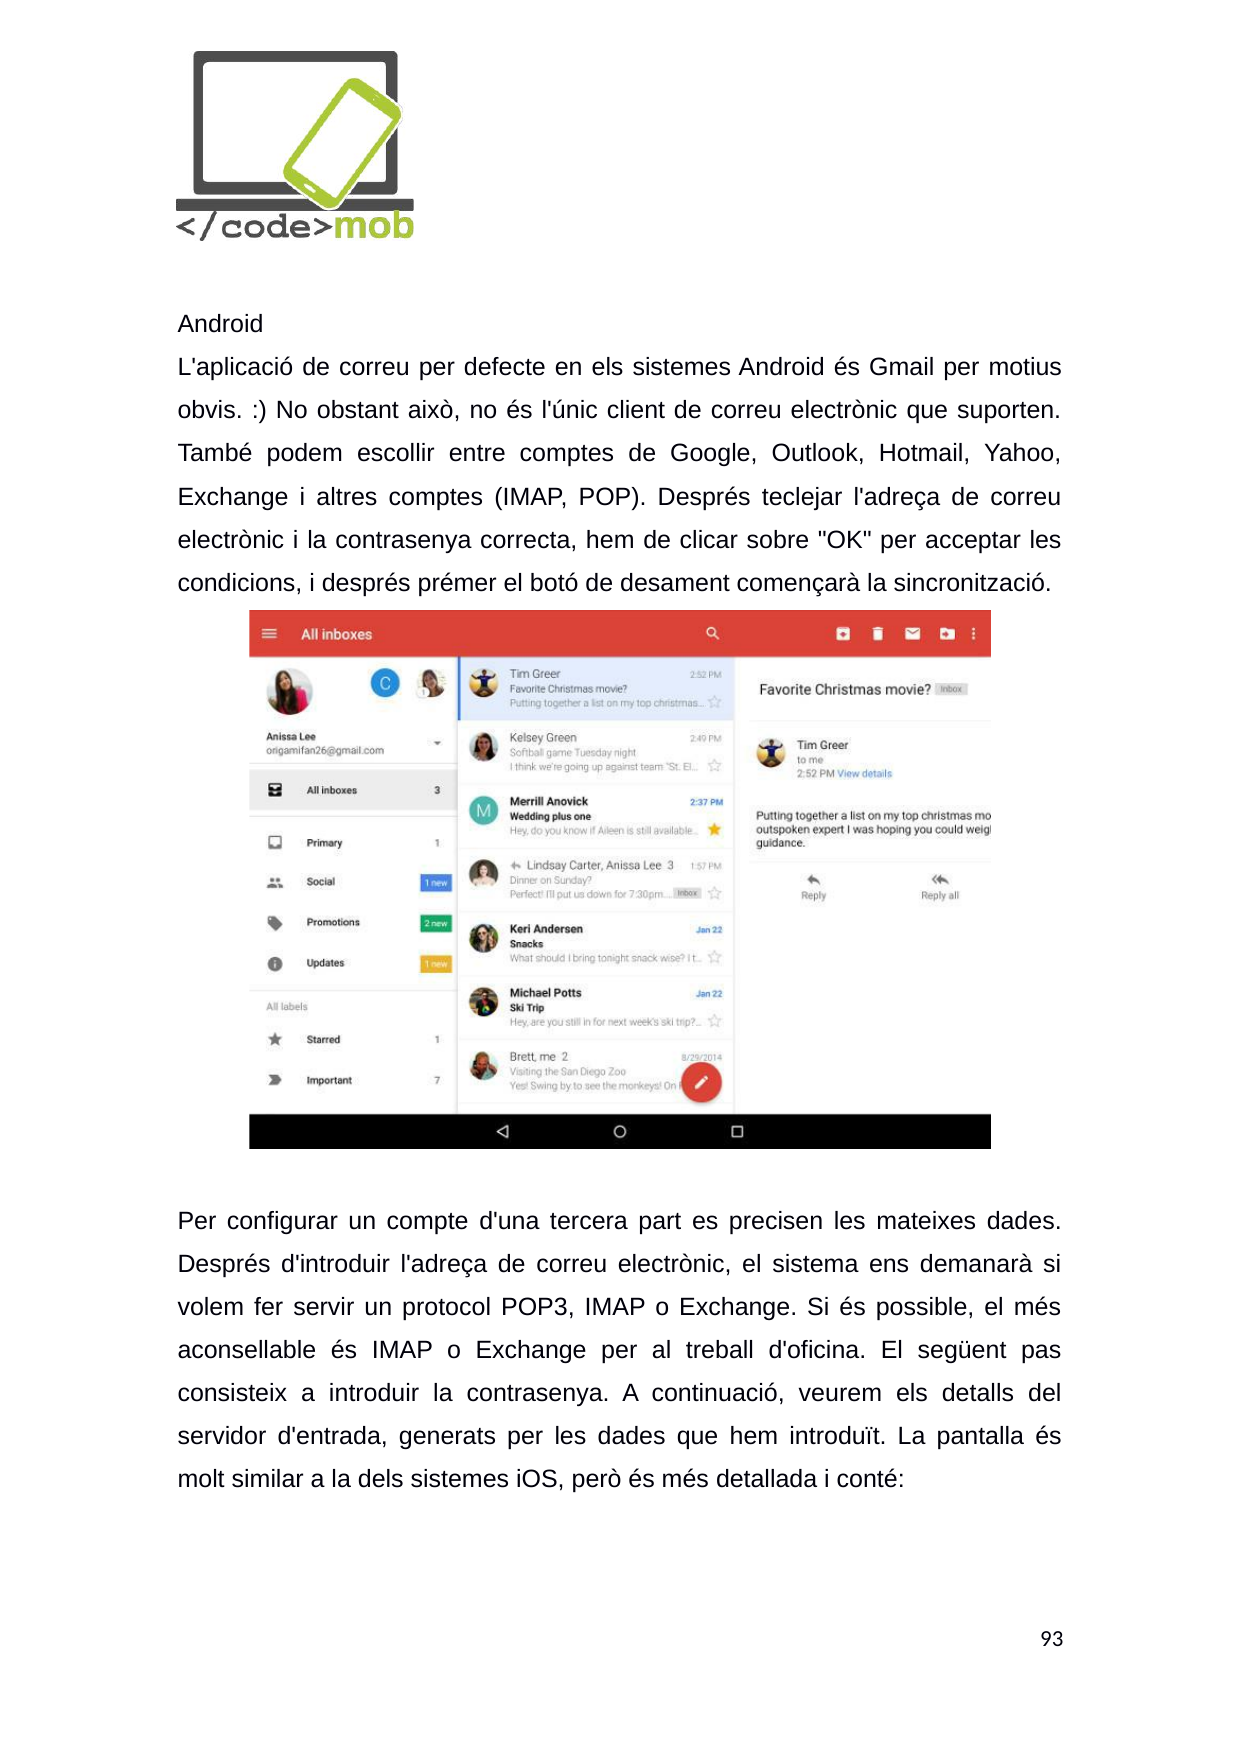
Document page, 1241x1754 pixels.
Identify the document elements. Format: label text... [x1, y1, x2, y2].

picture [176, 51, 414, 241]
picture [249, 610, 991, 1149]
text L'aplicació de correu per defecte en els sistemes Android és Gmail per motius obvis. :) No obstant això, no és l'únic client de correu electrònic que suporten. També podem escollir entre comptes de Google, Outlook, Hotmail, Yahoo, Exchange i altres comptes (IMAP, POP). Després teclejar l'adreça de correu electrònic i la contrasenya correcta, hem de clicar sobre "OK" per acceptar les condicions, i després prémer el botó de desament començarà la sincronització. [177, 352, 1063, 596]
text Android [177, 309, 1063, 338]
text Per configurar un compte d'una tercera part es precisen les mateixes dades. Després d'introduir l'adreça de correu electrònic, el sistema ens demanarà si volem fer servir un protocol POP3, IMAP o Exchange. Si és possible, el més aconsellable és IMAP o Exchange per al treball d'oficina. El següent pas consisteix a introduir la contrasenya. A continuació, veurem els detalls del servidor d'entrada, generats per les dades que hem introduït. La pantalla és molt similar a la dels sistemes iOS, però és més detallada i conté: [177, 1206, 1063, 1493]
